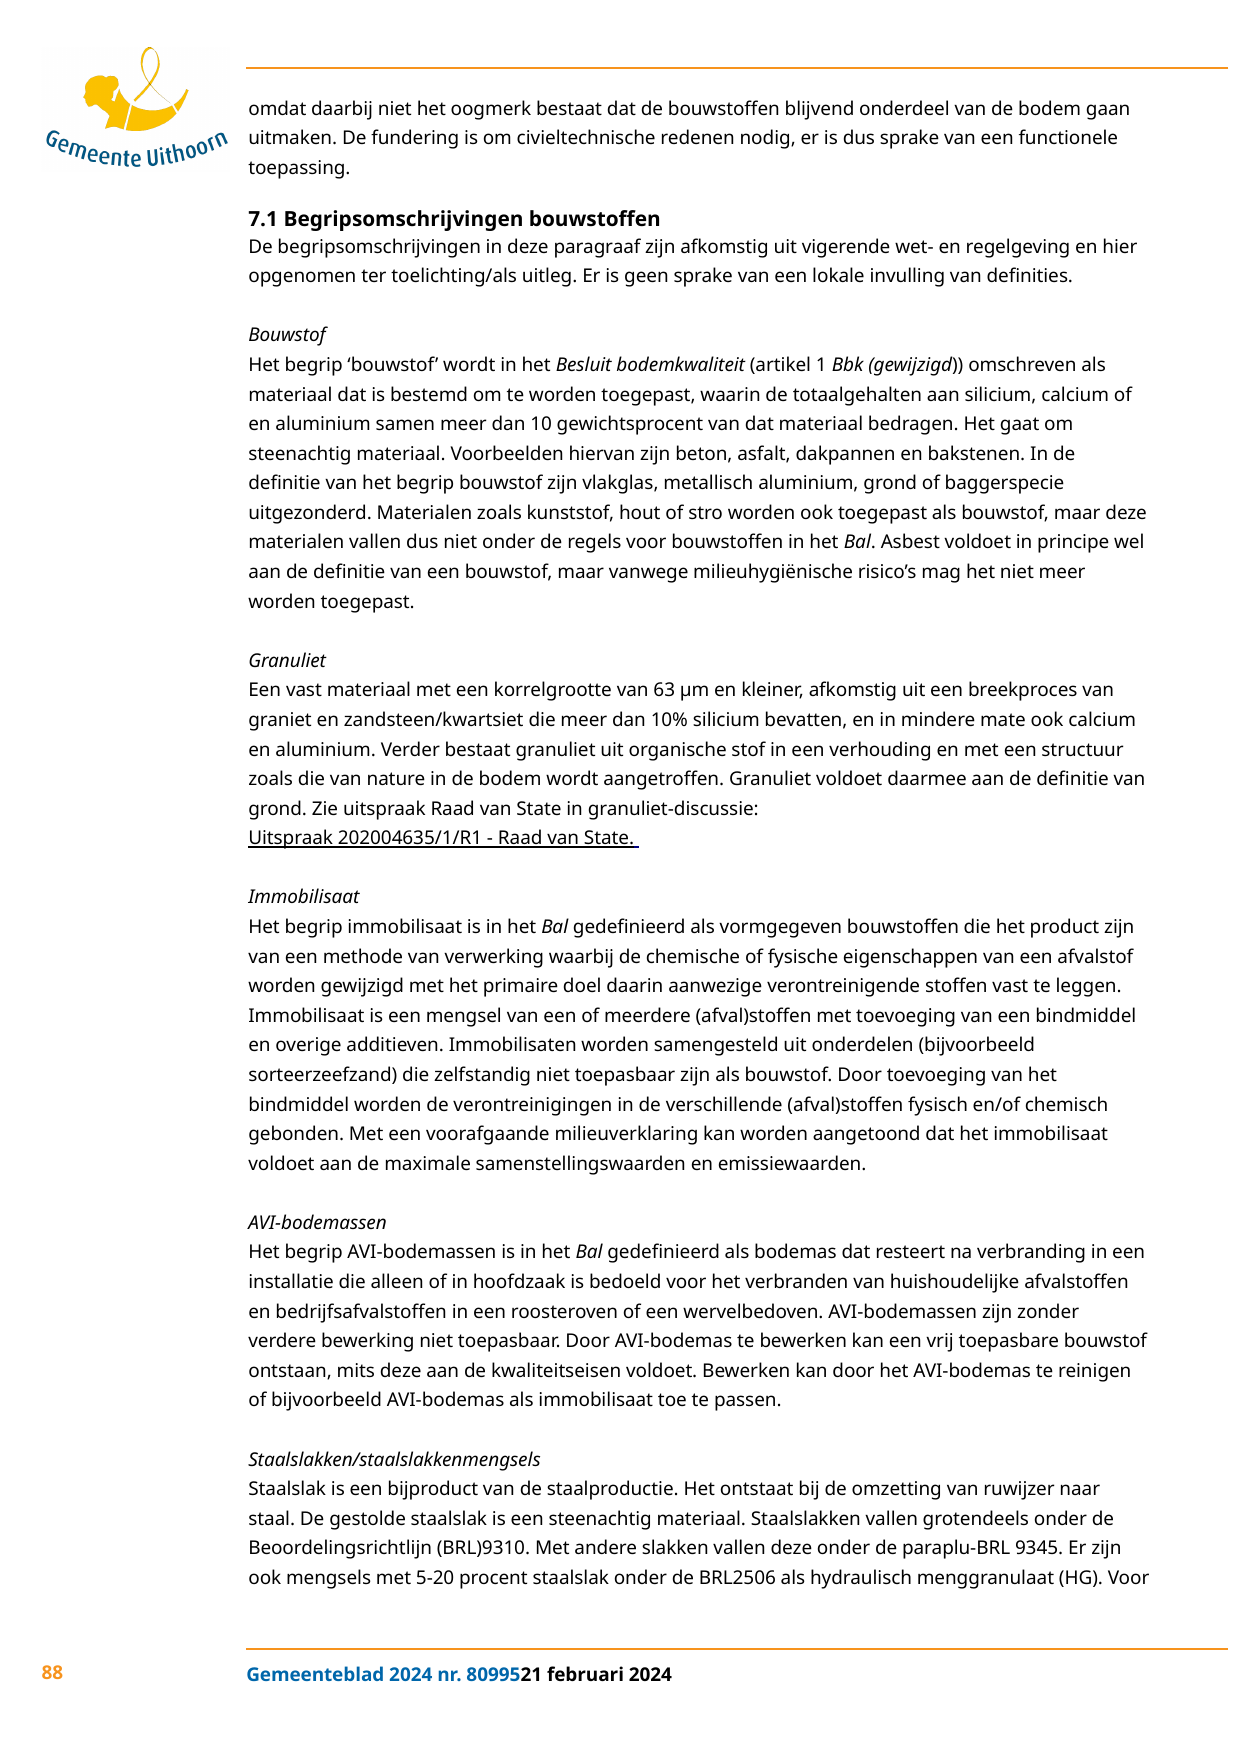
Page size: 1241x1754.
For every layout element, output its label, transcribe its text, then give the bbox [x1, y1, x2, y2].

text Staalslakken/staalslakkenmengsels [248, 1446, 1152, 1471]
text Uitspraak 202004635/1/R1 - Raad van State. [248, 824, 1152, 850]
text AVI-bodemassen [248, 1209, 1152, 1235]
text Een vast materiaal met een korrelgrootte van 63 µm en kleiner, afkomstig uit een breekproces van graniet en zandsteen/kwartsiet die meer dan 10% silicium bevatten, en in mindere mate ook calcium en aluminium. Verder bestaat granuliet uit organische stof in een verhouding en met een structuur zoals die van nature in de bodem wordt aangetroffen. Granuliet voldoet daarmee aan de definitie van grond. Zie uitspraak Raad van State in granuliet-discussie: [248, 677, 1152, 821]
text De begripsomschrijvingen in deze paragraaf zijn afkomstig uit vigerende wet- en regelgeving en hier opgenomen ter toelichting/als uitleg. Er is geen sprake van een lokale invulling van definities. [248, 233, 1152, 288]
text 7.1 Begripsomschrijvingen bouwstoffen [248, 204, 1152, 233]
text Bouwstof [248, 322, 1152, 347]
text Het begrip immobilisaat is in het Bal gedefinieerd als vormgegeven bouwstoffen die het product zijn van een methode van verwerking waarbij de chemische of fysische eigenschappen van een afvalstof worden gewijzigd met het primaire doel daarin aanwezige verontreinigende stoffen vast te leggen. Immobilisaat is een mengsel van een of meerdere (afval)stoffen met toevoeging van een bindmiddel en overige additieven. Immobilisaten worden samengesteld uit onderdelen (bijvoorbeeld sorteerzeefzand) die zelfstandig niet toepasbaar zijn als bouwstof. Door toevoeging van het bindmiddel worden de verontreinigingen in de verschillende (afval)stoffen fysisch en/of chemisch gebonden. Met een voorafgaande milieuverklaring kan worden aangetoond dat het immobilisaat voldoet aan de maximale samenstellingswaarden en emissiewaarden. [248, 913, 1152, 1176]
text Het begrip AVI-bodemassen is in het Bal gedefinieerd als bodemas dat resteert na verbranding in een installatie die alleen of in hoofdzaak is bedoeld voor het verbranden van huishoudelijke afvalstoffen en bedrijfsafvalstoffen in een roosteroven of een wervelbedoven. AVI-bodemassen zijn zonder verdere bewerking niet toepasbaar. Door AVI-bodemas te bewerken kan een vrij toepasbare bouwstof ontstaan, mits deze aan de kwaliteitseisen voldoet. Bewerken kan door het AVI-bodemas te reinigen of bijvoorbeeld AVI-bodemas als immobilisaat toe te passen. [248, 1239, 1152, 1412]
text Het begrip ‘bouwstof’ wordt in het Besluit bodemkwaliteit (artikel 1 Bbk (gewijzigd)) omschreven als materiaal dat is bestemd om te worden toegepast, waarin de totaalgehalten aan silicium, calcium of en aluminium samen meer dan 10 gewichtsprocent van dat materiaal bedragen. Het gaat om steenachtig materiaal. Voorbeelden hiervan zijn beton, asfalt, dakpannen en bakstenen. In de definitie van het begrip bouwstof zijn vlakglas, metallisch aluminium, grond of baggerspecie uitgezonderd. Materialen zoals kunststof, hout of stro worden ook toegepast als bouwstof, maar deze materialen vallen dus niet onder de regels voor bouwstoffen in het Bal. Asbest voldoet in principe wel aan de definitie van een bouwstof, maar vanwege milieuhygiënische risico’s mag het niet meer worden toegepast. [248, 351, 1152, 613]
text Granuliet [248, 647, 1152, 673]
text Staalslak is een bijproduct van de staalproductie. Het ontstaat bij de omzetting van ruwijzer naar staal. De gestolde staalslak is een steenachtig materiaal. Staalslakken vallen grotendeels onder de Beoordelingsrichtlijn (BRL)9310. Met andere slakken vallen deze onder de paraplu-BRL 9345. Er zijn ook mengsels met 5-20 procent staalslak onder de BRL2506 als hydraulisch menggranulaat (HG). Voor [248, 1475, 1152, 1590]
picture [41, 47, 231, 172]
text omdat daarbij niet het oogmerk bestaat dat de bouwstoffen blijvend onderdeel van de bodem gaan uitmaken. De fundering is om civieltechnische redenen nodig, er is dus sprake van een functionele toepassing. [248, 95, 1152, 180]
text Immobilisaat [248, 884, 1152, 909]
